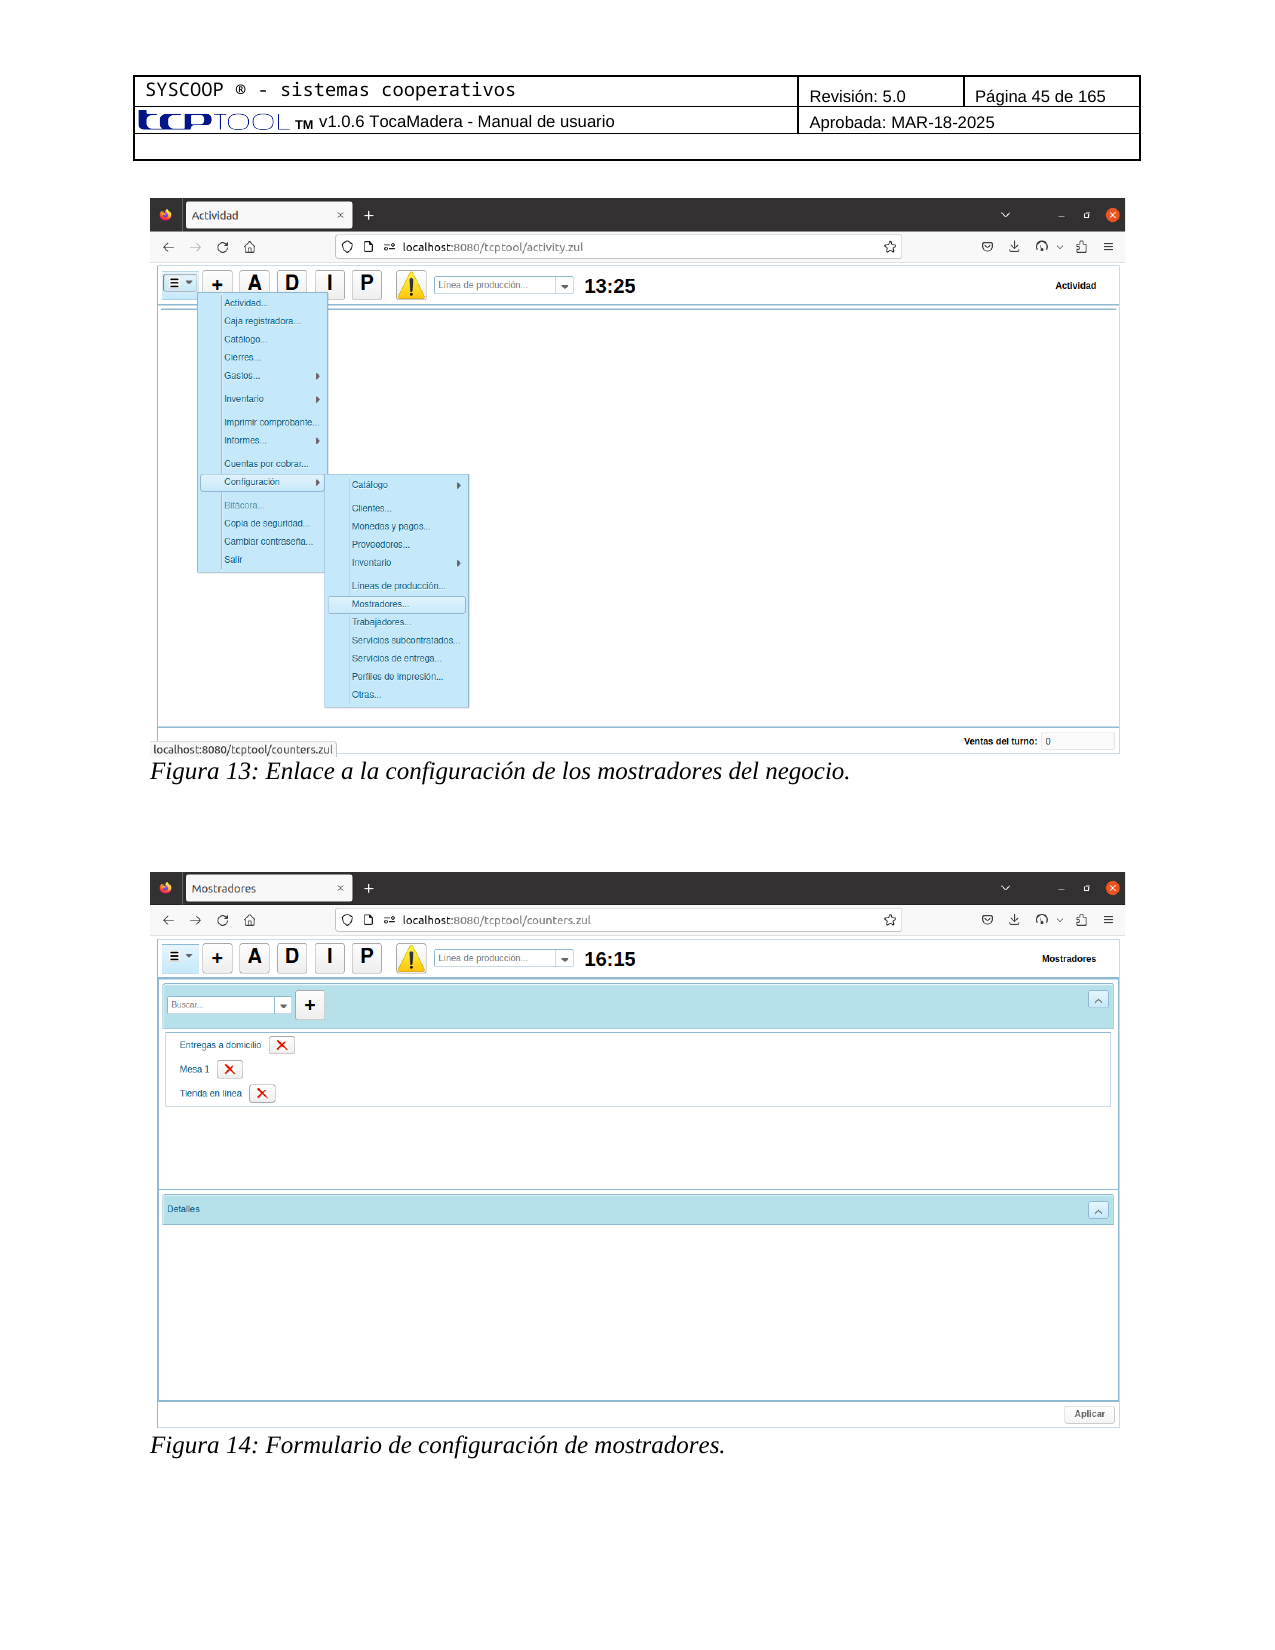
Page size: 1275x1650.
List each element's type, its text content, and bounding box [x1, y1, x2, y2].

picture [150, 872, 1125, 1431]
picture [138, 110, 290, 130]
text Figura 14: Formulario de configuración de mostradores. [150, 1431, 1125, 1459]
picture [150, 198, 1125, 757]
text Figura 13: Enlace a la configuración de los mostradores del negocio. [150, 757, 1125, 785]
